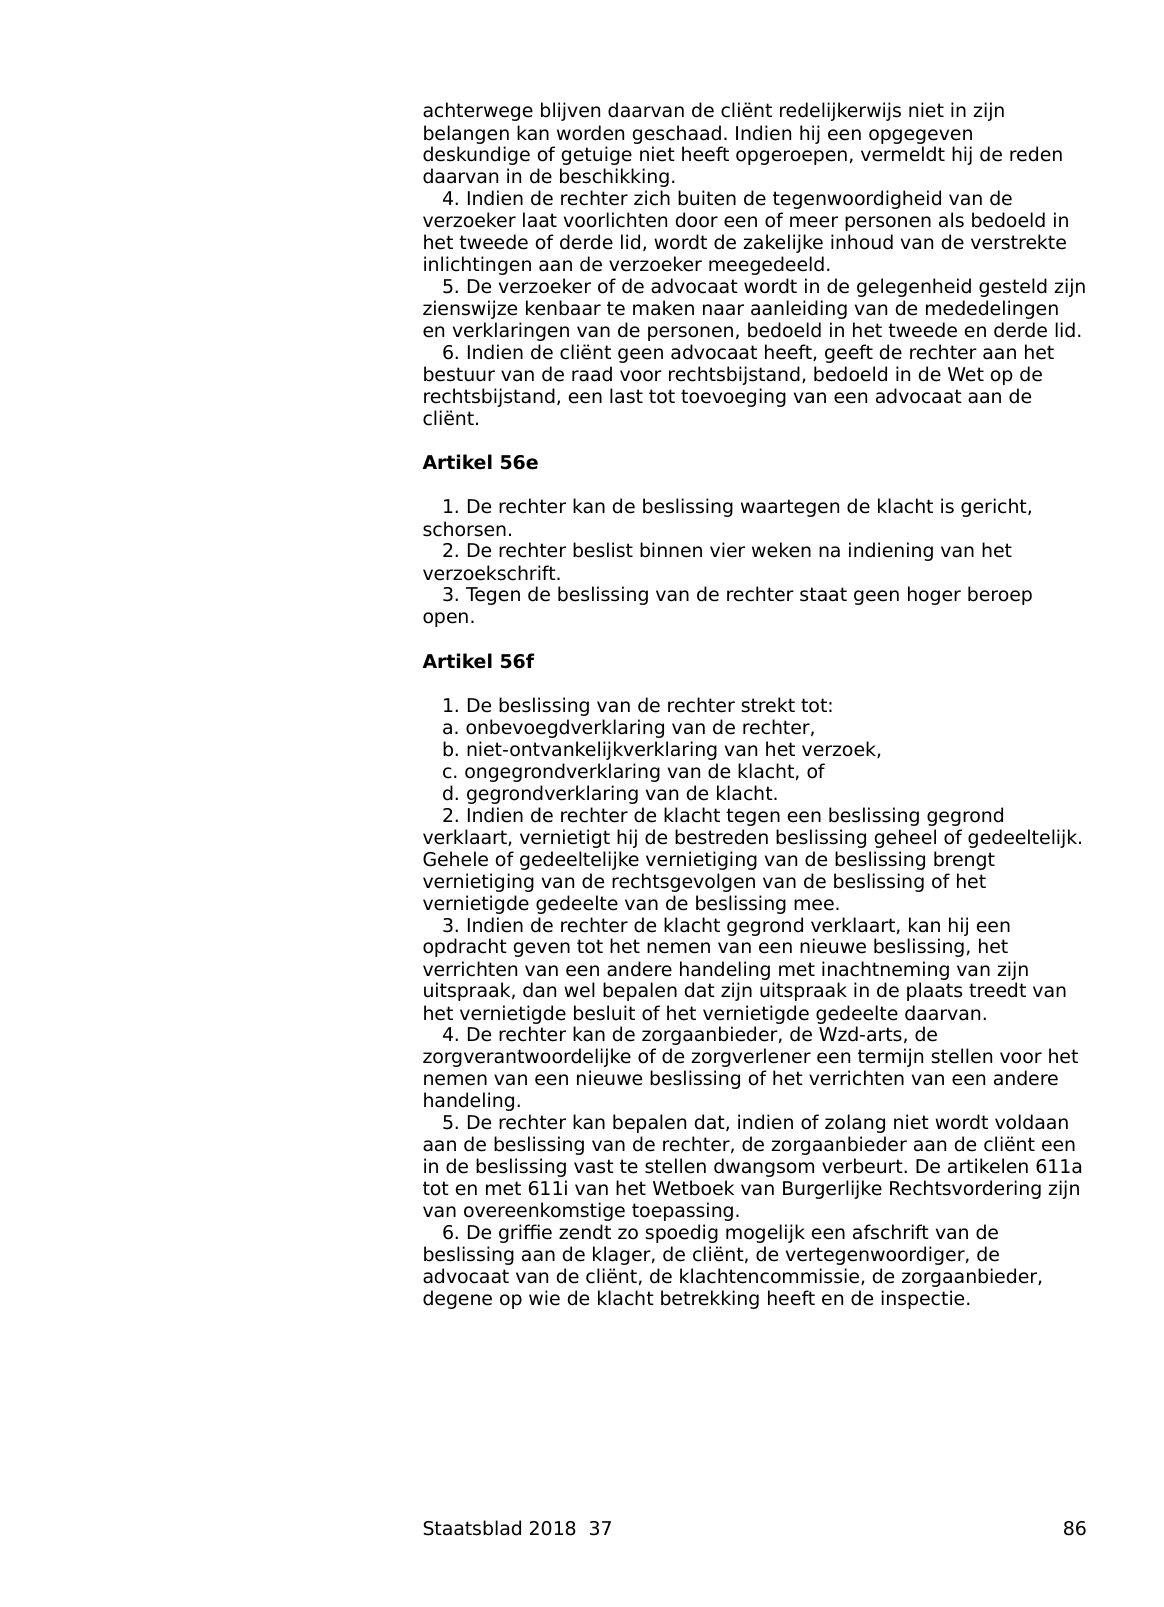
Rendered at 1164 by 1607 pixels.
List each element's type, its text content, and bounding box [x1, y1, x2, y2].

text b. niet-ontvankelijkverklaring van het verzoek, [422, 739, 1087, 761]
text 5. De rechter kan bepalen dat, indien of zolang niet wordt voldaan aan de beslissing van de rechter, de zorgaanbieder aan de cliënt een in de beslissing vast te stellen dwangsom verbeurt. De artikelen 611a tot en met 611i van het Wetboek van Burgerlijke Rechtsvordering zijn van overeenkomstige toepassing. [422, 1112, 1087, 1222]
text 6. Indien de cliënt geen advocaat heeft, geeft de rechter aan het bestuur van de raad voor rechtsbijstand, bedoeld in de Wet op de rechtsbijstand, een last tot toevoeging van een advocaat aan de cliënt. [422, 342, 1087, 430]
text 2. De rechter beslist binnen vier weken na indiening van het verzoekschrift. [422, 540, 1087, 584]
text 1. De rechter kan de beslissing waartegen de klacht is gericht, schorsen. [422, 496, 1087, 540]
subtitle Artikel 56f [422, 651, 1087, 672]
text 4. De rechter kan de zorgaanbieder, de Wzd-arts, de zorgverantwoordelijke of de zorgverlener een termijn stellen voor het nemen van een nieuwe beslissing of het verrichten van een andere handeling. [422, 1024, 1087, 1112]
text 3. Indien de rechter de klacht gegrond verklaart, kan hij een opdracht geven tot het nemen van een nieuwe beslissing, het verrichten van een andere handeling met inachtneming van zijn uitspraak, dan wel bepalen dat zijn uitspraak in de plaats treedt van het vernietigde besluit of het vernietigde gedeelte daarvan. [422, 914, 1087, 1024]
text 4. Indien de rechter zich buiten de tegenwoordigheid van de verzoeker laat voorlichten door een of meer personen als bedoeld in het tweede of derde lid, wordt de zakelijke inhoud van de verstrekte inlichtingen aan de verzoeker meegedeeld. [422, 188, 1087, 276]
text 6. De griffie zendt zo spoedig mogelijk een afschrift van de beslissing aan de klager, de cliënt, de vertegenwoordiger, de advocaat van de cliënt, de klachtencommissie, de zorgaanbieder, degene op wie de klacht betrekking heeft en de inspectie. [422, 1222, 1087, 1310]
text 5. De verzoeker of de advocaat wordt in de gelegenheid gesteld zijn zienswijze kenbaar te maken naar aanleiding van de mededelingen en verklaringen van de personen, bedoeld in het tweede en derde lid. [422, 276, 1087, 342]
text 3. Tegen de beslissing van de rechter staat geen hoger beroep open. [422, 584, 1087, 628]
text 2. Indien de rechter de klacht tegen een beslissing gegrond verklaart, vernietigt hij de bestreden beslissing geheel of gedeeltelijk. Gehele of gedeeltelijke vernietiging van de beslissing brengt vernietiging van de rechtsgevolgen van de beslissing of het vernietigde gedeelte van de beslissing mee. [422, 804, 1087, 914]
text 1. De beslissing van de rechter strekt tot: [422, 695, 1087, 717]
text a. onbevoegdverklaring van de rechter, [422, 717, 1087, 739]
text d. gegrondverklaring van de klacht. [422, 783, 1087, 804]
subtitle Artikel 56e [422, 452, 1087, 474]
text achterwege blijven daarvan de cliënt redelijkerwijs niet in zijn belangen kan worden geschaad. Indien hij een opgegeven deskundige of getuige niet heeft opgeroepen, vermeldt hij de reden daarvan in de beschikking. [422, 100, 1087, 188]
text c. ongegrondverklaring van de klacht, of [422, 761, 1087, 783]
